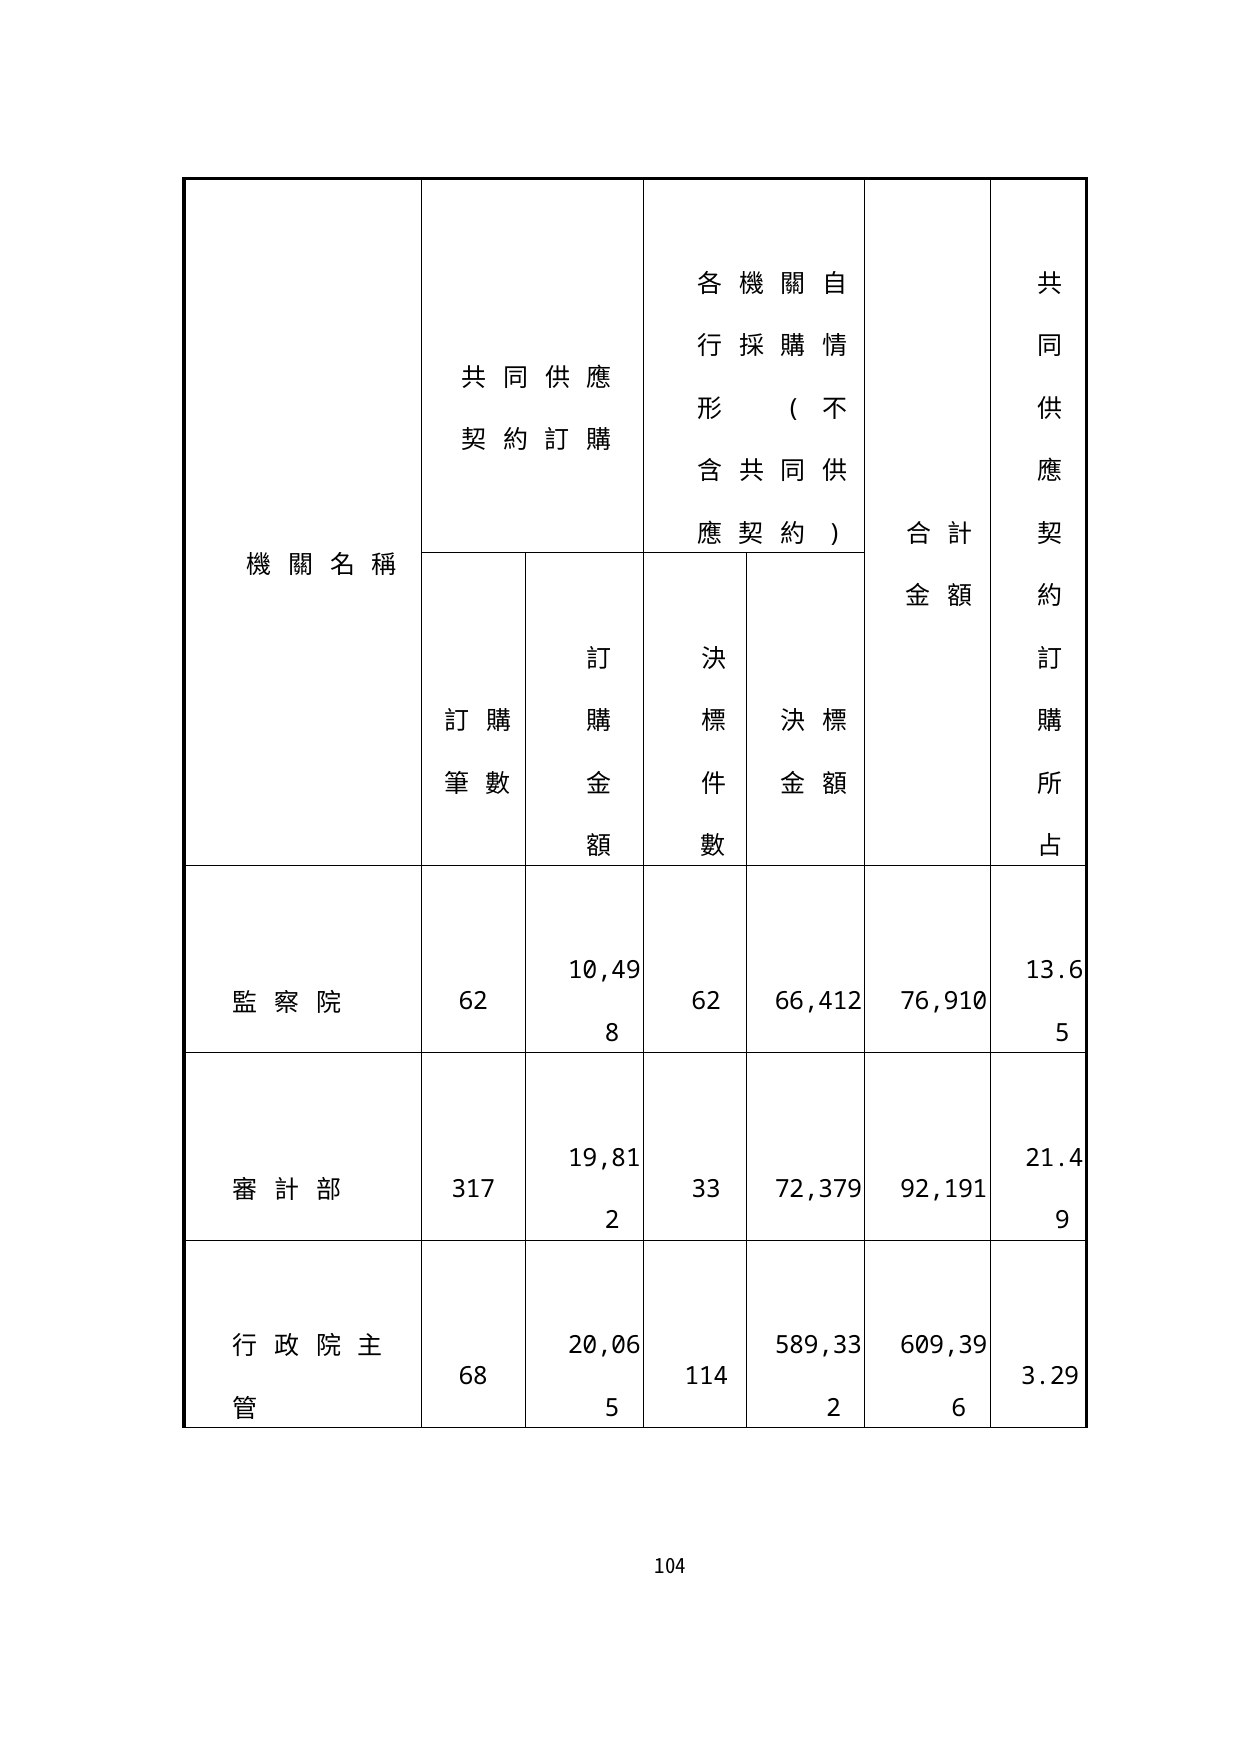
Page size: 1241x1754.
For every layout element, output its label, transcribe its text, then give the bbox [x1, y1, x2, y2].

table_cell 訂購金額 [526, 553, 643, 865]
table_header 機關名稱 [186, 180, 421, 865]
table_cell 19,812 [526, 1053, 643, 1240]
table_cell 62 [644, 866, 746, 1052]
table_header 各機關自行採購情形 (不含共同供應契約) [644, 180, 864, 552]
table_cell 監察院 [186, 866, 421, 1052]
table_cell 92,191 [865, 1053, 990, 1240]
table_cell 66,412 [747, 866, 864, 1052]
table_cell 10,498 [526, 866, 643, 1052]
table_header 共同供應契約訂購 [422, 180, 643, 552]
table_cell 3.29 [991, 1241, 1085, 1427]
table_cell 114 [644, 1241, 746, 1427]
table_cell 589,332 [747, 1241, 864, 1427]
table_cell 21.49 [991, 1053, 1085, 1240]
table_cell 609,396 [865, 1241, 990, 1427]
table_cell 決標金額 [747, 553, 864, 865]
table_cell 317 [422, 1053, 525, 1240]
table_cell 33 [644, 1053, 746, 1240]
table_cell 68 [422, 1241, 525, 1427]
table_cell 20,065 [526, 1241, 643, 1427]
table_cell 62 [422, 866, 525, 1052]
table_cell 訂購筆數 [422, 553, 525, 865]
table_cell 行政院主管 [186, 1241, 421, 1427]
table_cell 76,910 [865, 866, 990, 1052]
table_header 合計金額 [865, 180, 990, 865]
table_header 共同供應契約訂購所占比率 [991, 180, 1085, 865]
table_cell 13.65 [991, 866, 1085, 1052]
table_cell 72,379 [747, 1053, 864, 1240]
table_cell 審計部 [186, 1053, 421, 1240]
table_cell 決標件數 [644, 553, 746, 865]
